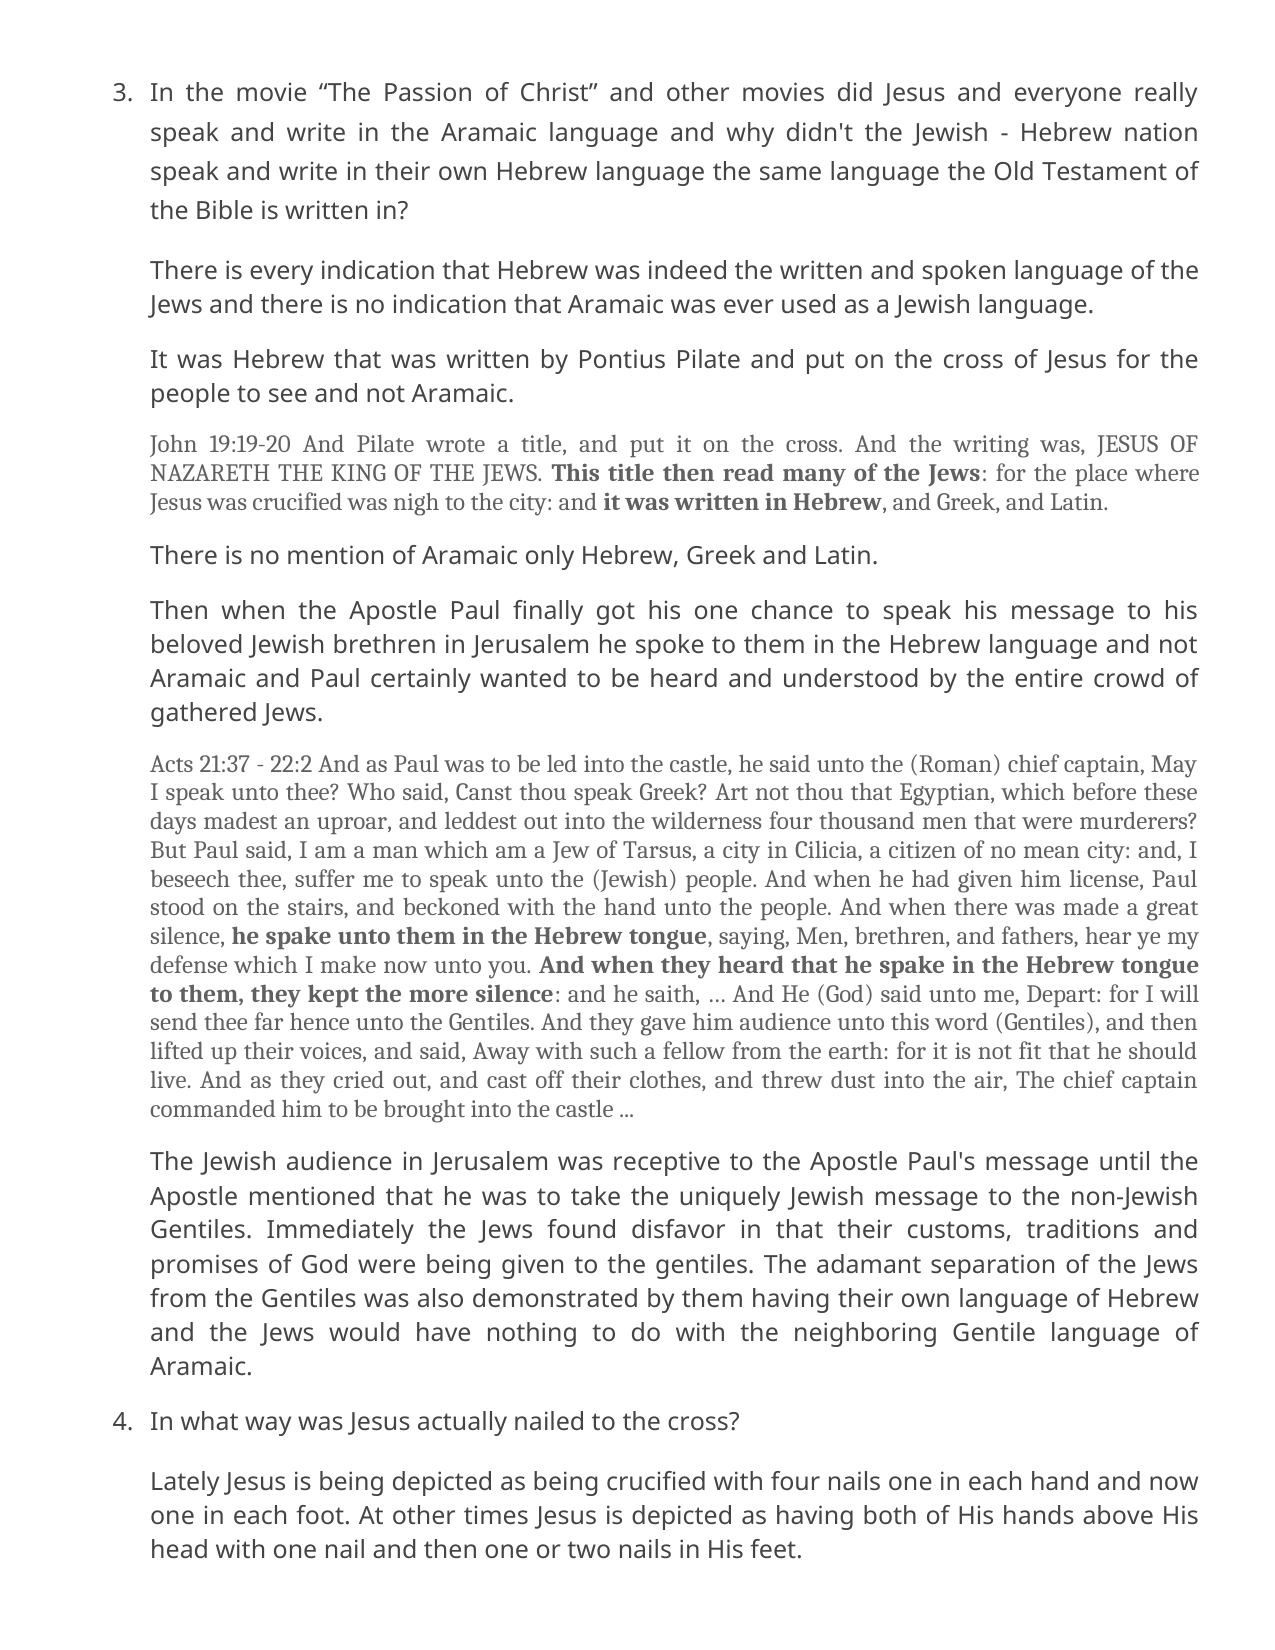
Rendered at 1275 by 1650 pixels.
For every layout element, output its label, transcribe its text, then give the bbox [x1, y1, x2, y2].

text There is no mention of Aramaic only Hebrew, Greek and Latin. [150, 537, 1200, 572]
text John 19:19-20 And Pilate wrote a title, and put it on the cross. And the writing was, JESUS OF NAZARETH THE KING OF THE JEWS. This title then read many of the Jews: for the place where Jesus was crucified was nigh to the city: and it was written in Hebrew, and Greek, and Latin. [150, 430, 1200, 517]
text Then when the Apostle Paul finally got his one chance to speak his message to his beloved Jewish brethren in Jerusalem he spoke to them in the Hebrew language and not Aramaic and Paul certainly wanted to be heard and understood by the entire crowd of gathered Jews. [150, 592, 1200, 729]
text Acts 21:37 - 22:2 And as Paul was to be led into the castle, he said unto the (Roman) chief captain, May I speak unto thee? Who said, Canst thou speak Greek? Art not thou that Egyptian, which before these days madest an uproar, and leddest out into the wilderness four thousand men that were murderers? But Paul said, I am a man which am a Jew of Tarsus, a city in Cilicia, a citizen of no mean city: and, I beseech thee, suffer me to speak unto the (Jewish) people. And when he had given him license, Paul stood on the stairs, and beckoned with the hand unto the people. And when there was made a great silence, he spake unto them in the Hebrew tongue, saying, Men, brethren, and fathers, hear ye my defense which I make now unto you. And when they heard that he spake in the Hebrew tongue to them, they kept the more silence: and he saith, … And He (God) said unto me, Depart: for I will send thee far hence unto the Gentiles. And they gave him audience unto this word (Gentiles), and then lifted up their voices, and said, Away with such a fellow from the earth: for it is not fit that he should live. And as they cried out, and cast off their clothes, and threw dust into the air, The chief captain commanded him to be brought into the castle ... [150, 749, 1200, 1123]
text The Jewish audience in Jerusalem was receptive to the Apostle Paul's message until the Apostle mentioned that he was to take the uniquely Jewish message to the non-Jewish Gentiles. Immediately the Jews found disfavor in that their customs, traditions and promises of God were being given to the gentiles. The adamant separation of the Jews from the Gentiles was also demonstrated by them having their own language of Hebrew and the Jews would have nothing to do with the neighboring Gentile language of Aramaic. [150, 1144, 1200, 1382]
list In what way was Jesus actually nailed to the cross? [112, 1403, 1200, 1437]
text There is every indication that Hebrew was indeed the written and spoken language of the Jews and there is no indication that Aramaic was ever used as a Jewish language. [150, 252, 1200, 321]
text It was Hebrew that was written by Pontius Pilate and put on the cross of Jesus for the people to see and not Aramaic. [150, 341, 1200, 409]
text Lately Jesus is being depicted as being crucified with four nails one in each hand and now one in each foot. At other times Jesus is depicted as having both of His hands above His head with one nail and then one or two nails in His feet. [150, 1463, 1200, 1566]
list In the movie “The Passion of Christ” and other movies did Jesus and everyone really speak and write in the Aramaic language and why didn't the Jewish - Hebrew nation speak and write in their own Hebrew language the same language the Old Testament of the Bible is written in? [112, 75, 1200, 227]
